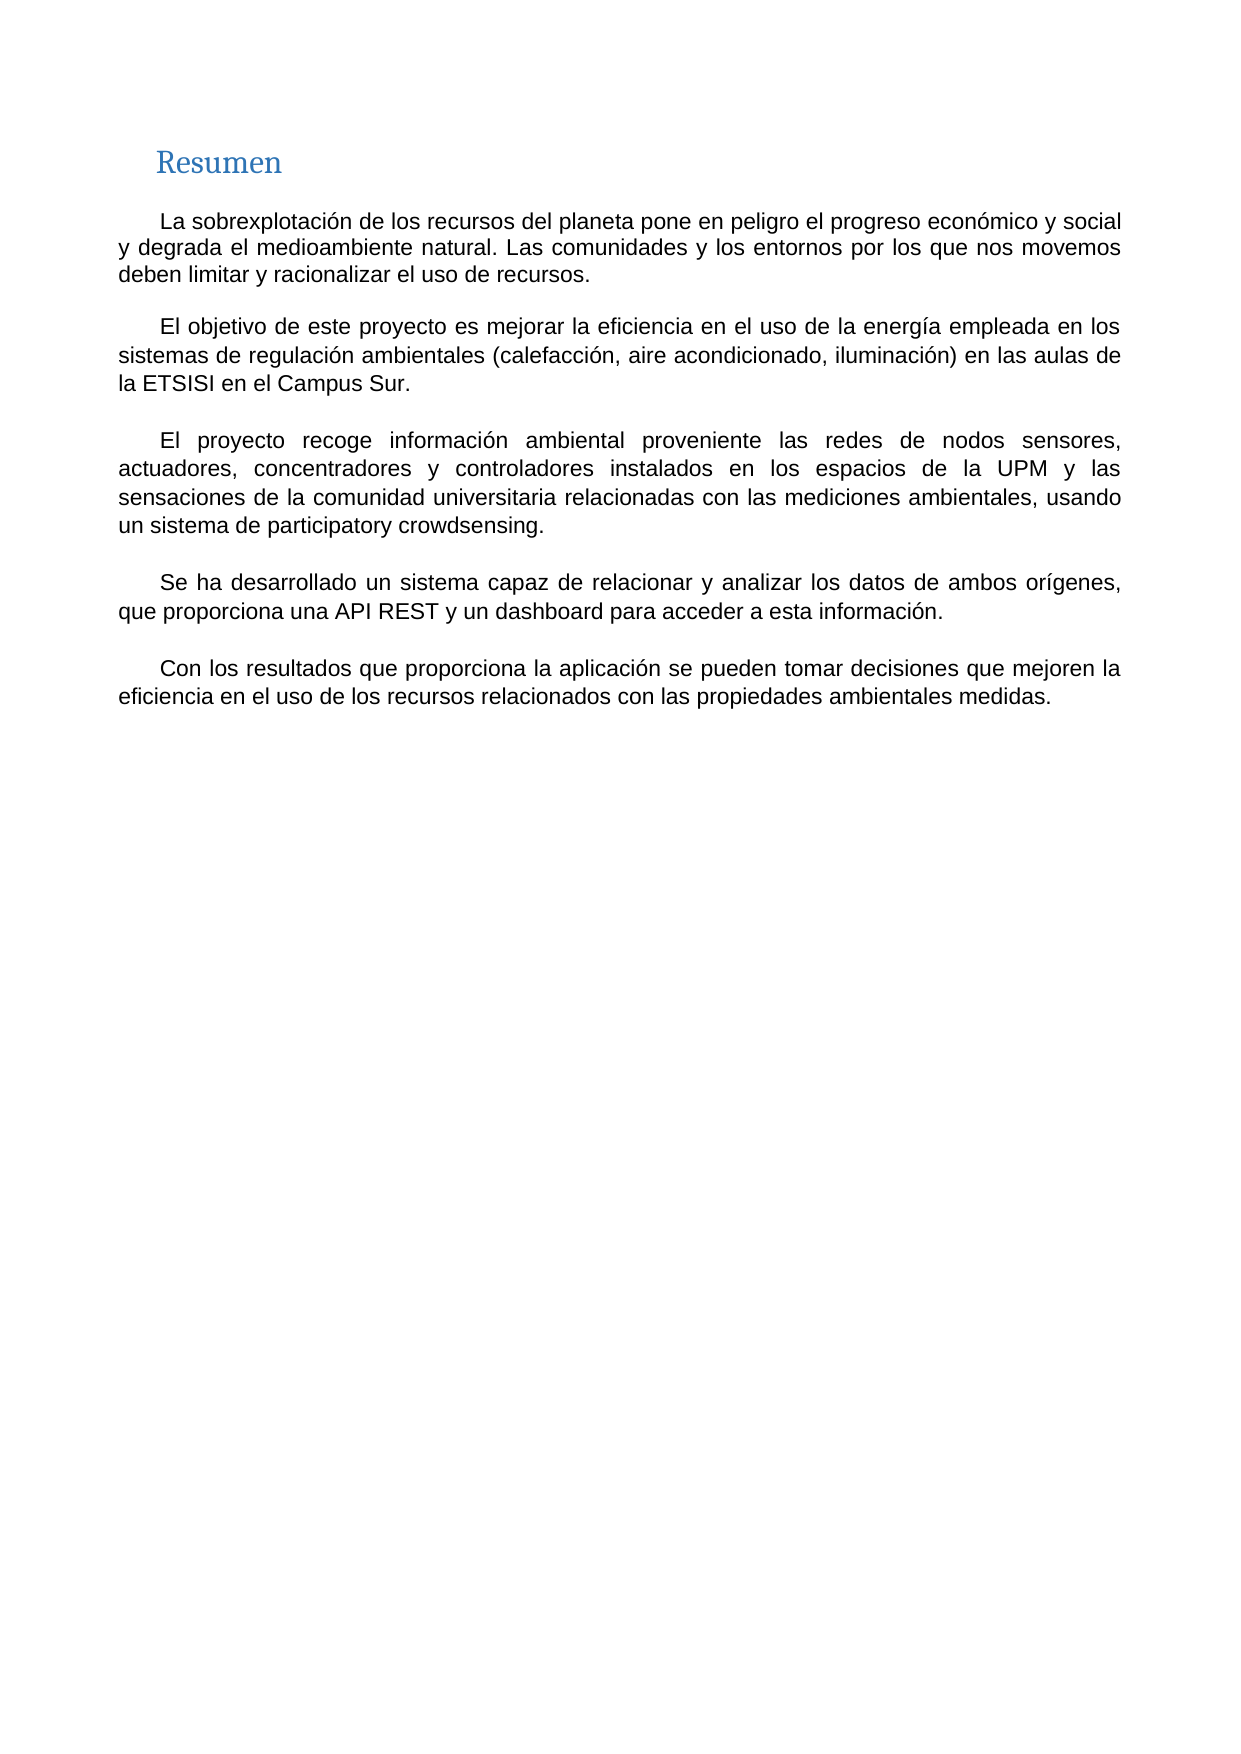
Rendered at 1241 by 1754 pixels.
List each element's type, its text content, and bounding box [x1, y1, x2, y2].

subtitle Resumen [156, 143, 1122, 181]
text El proyecto recoge información ambiental proveniente las redes de nodos sensores, actuadores, concentradores y controladores instalados en los espacios de la UPM y las sensaciones de la comunidad universitaria relacionadas con las mediciones ambientales, usando un sistema de participatory crowdsensing. [118, 427, 1122, 539]
text El objetivo de este proyecto es mejorar la eficiencia en el uso de la energía empleada en los sistemas de regulación ambientales (calefacción, aire acondicionado, iluminación) en las aulas de la ETSISI en el Campus Sur. [118, 313, 1122, 396]
text Se ha desarrollado un sistema capaz de relacionar y analizar los datos de ambos orígenes, que proporciona una API REST y un dashboard para acceder a esta información. [118, 569, 1122, 624]
text Con los resultados que proporciona la aplicación se pueden tomar decisiones que mejoren la eficiencia en el uso de los recursos relacionados con las propiedades ambientales medidas. [118, 654, 1122, 709]
text La sobrexplotación de los recursos del planeta pone en peligro el progreso económico y social y degrada el medioambiente natural. Las comunidades y los entornos por los que nos movemos deben limitar y racionalizar el uso de recursos. [118, 208, 1122, 287]
